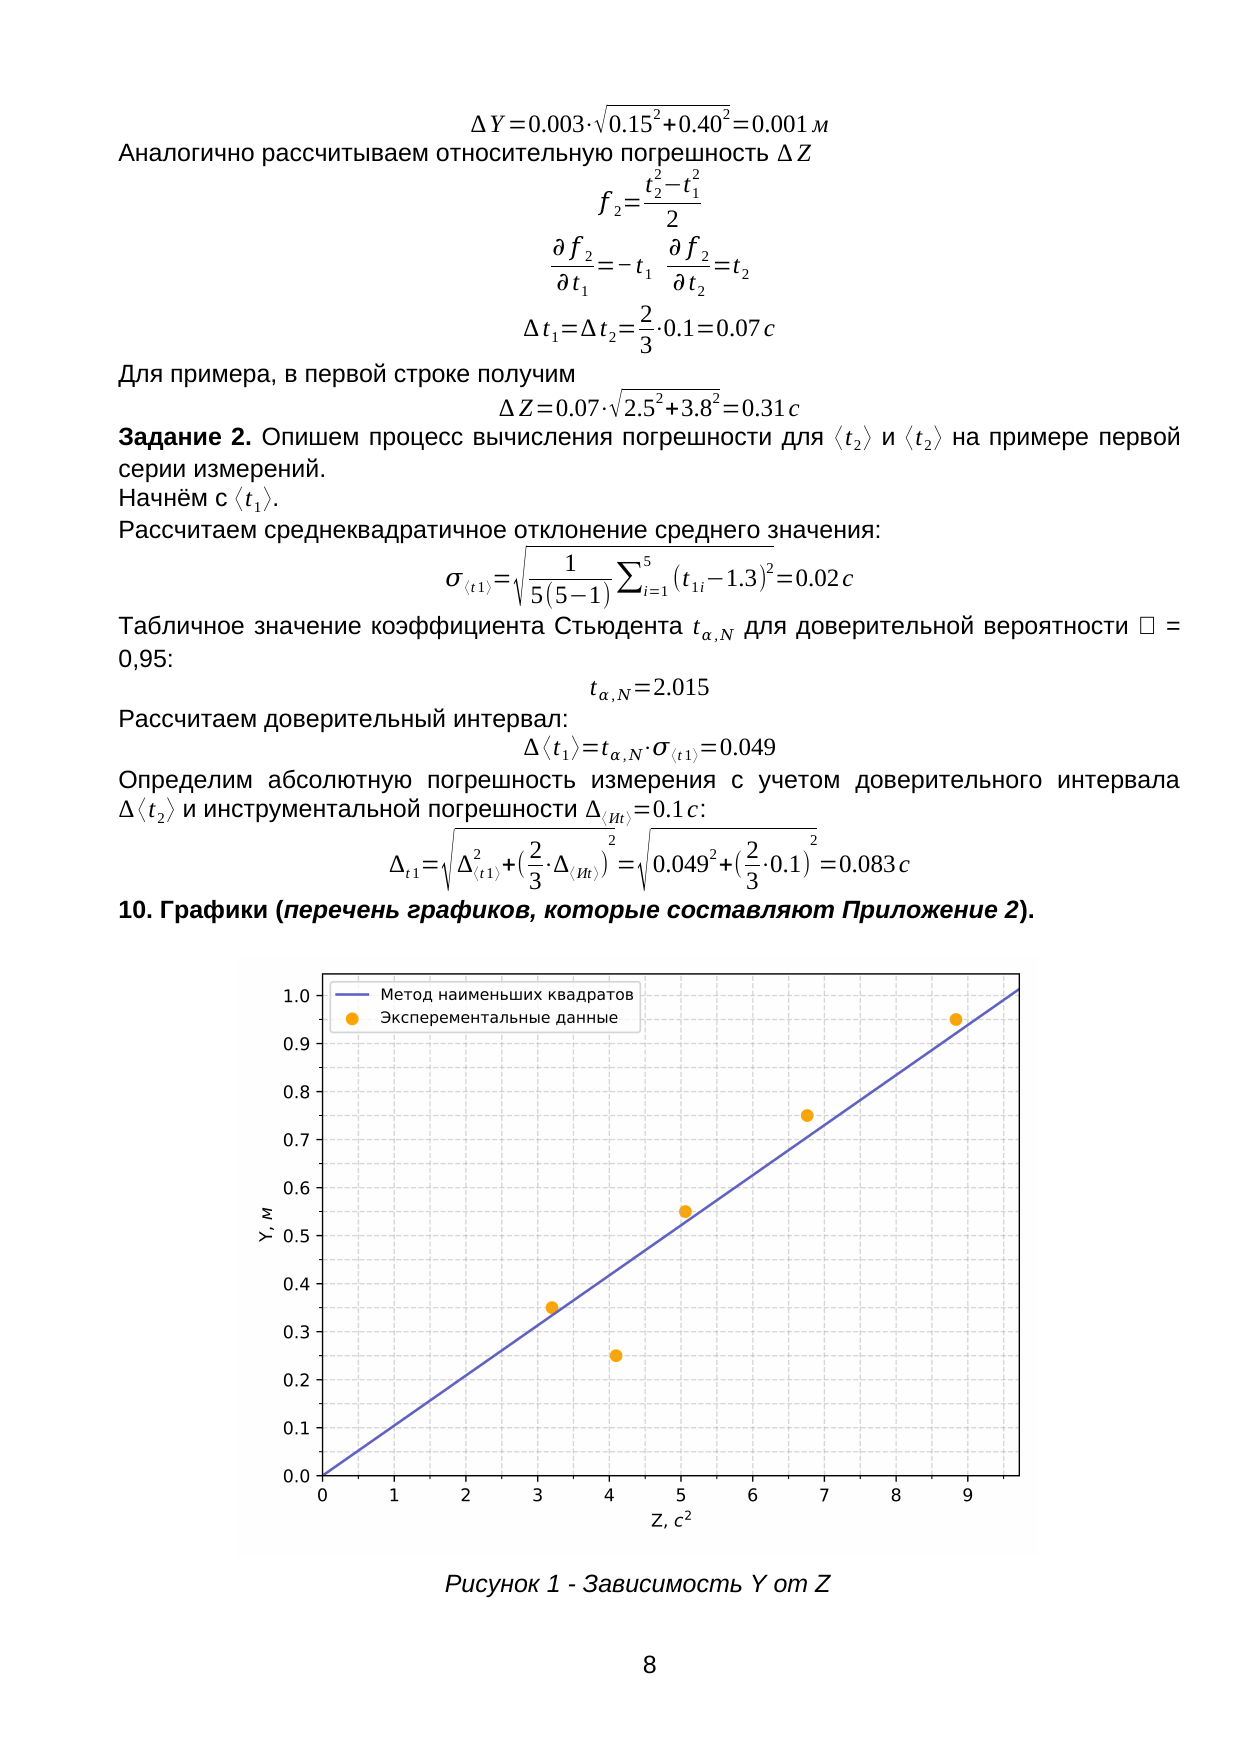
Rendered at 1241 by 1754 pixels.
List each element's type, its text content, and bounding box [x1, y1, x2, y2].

text Задание 2. Опишем процесс вычисления погрешности для и на примере первой серии измерений. [118, 421, 1181, 483]
text Рассчитаем среднеквадратичное отклонение среднего значения: [118, 515, 1181, 544]
text 10. Графики (перечень графиков, которые составляют Приложение 2). [118, 895, 1181, 924]
picture [237, 956, 1038, 1557]
text Аналогично рассчитываем относительную погрешность [118, 137, 1181, 166]
text Для примера, в первой строке получим [118, 359, 1181, 388]
text Рисунок 1 - Зависимость Y от Z [237, 1557, 1038, 1598]
text Определим абсолютную погрешность измерения с учетом доверительного интервала и инструментальной погрешности : [118, 765, 1181, 827]
text Начнём с . [118, 483, 1181, 515]
text Табличное значение коэффициента Стьюдента для доверительной вероятности 𝛼 = 0,95: [118, 611, 1181, 672]
text Рассчитаем доверительный интервал: [118, 704, 1181, 733]
